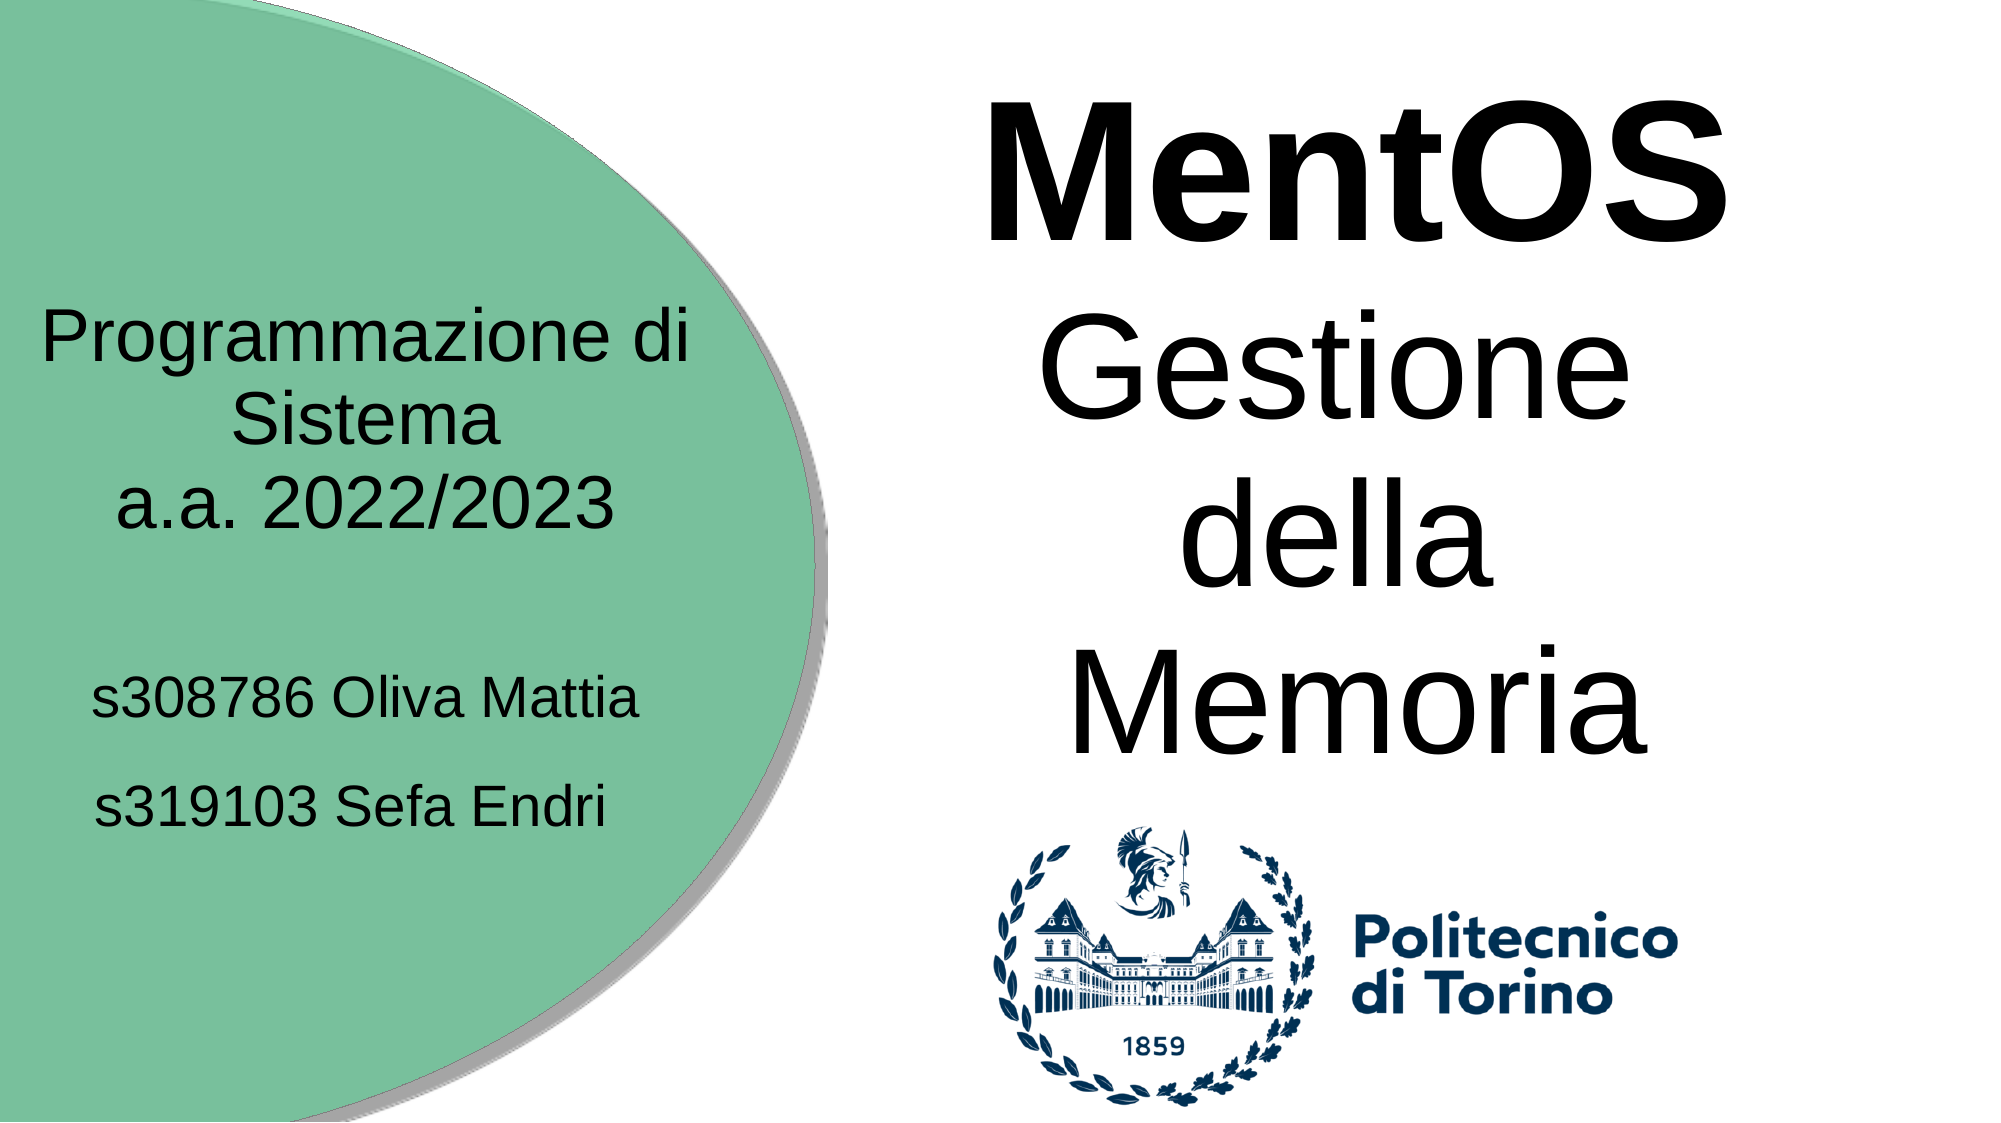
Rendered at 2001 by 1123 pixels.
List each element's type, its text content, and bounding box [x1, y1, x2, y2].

picture [993, 826, 1678, 1107]
subtitle MentOS Gestione della Memoria [850, 47, 1863, 798]
text_box [0, 0, 727, 293]
text_box [0, 849, 719, 1122]
text_box [745, 321, 816, 810]
title Programmazione di Sistema a.a. 2022/2023 s308786 Oliva Mattia s319103 Sefa Endri [0, 293, 745, 849]
